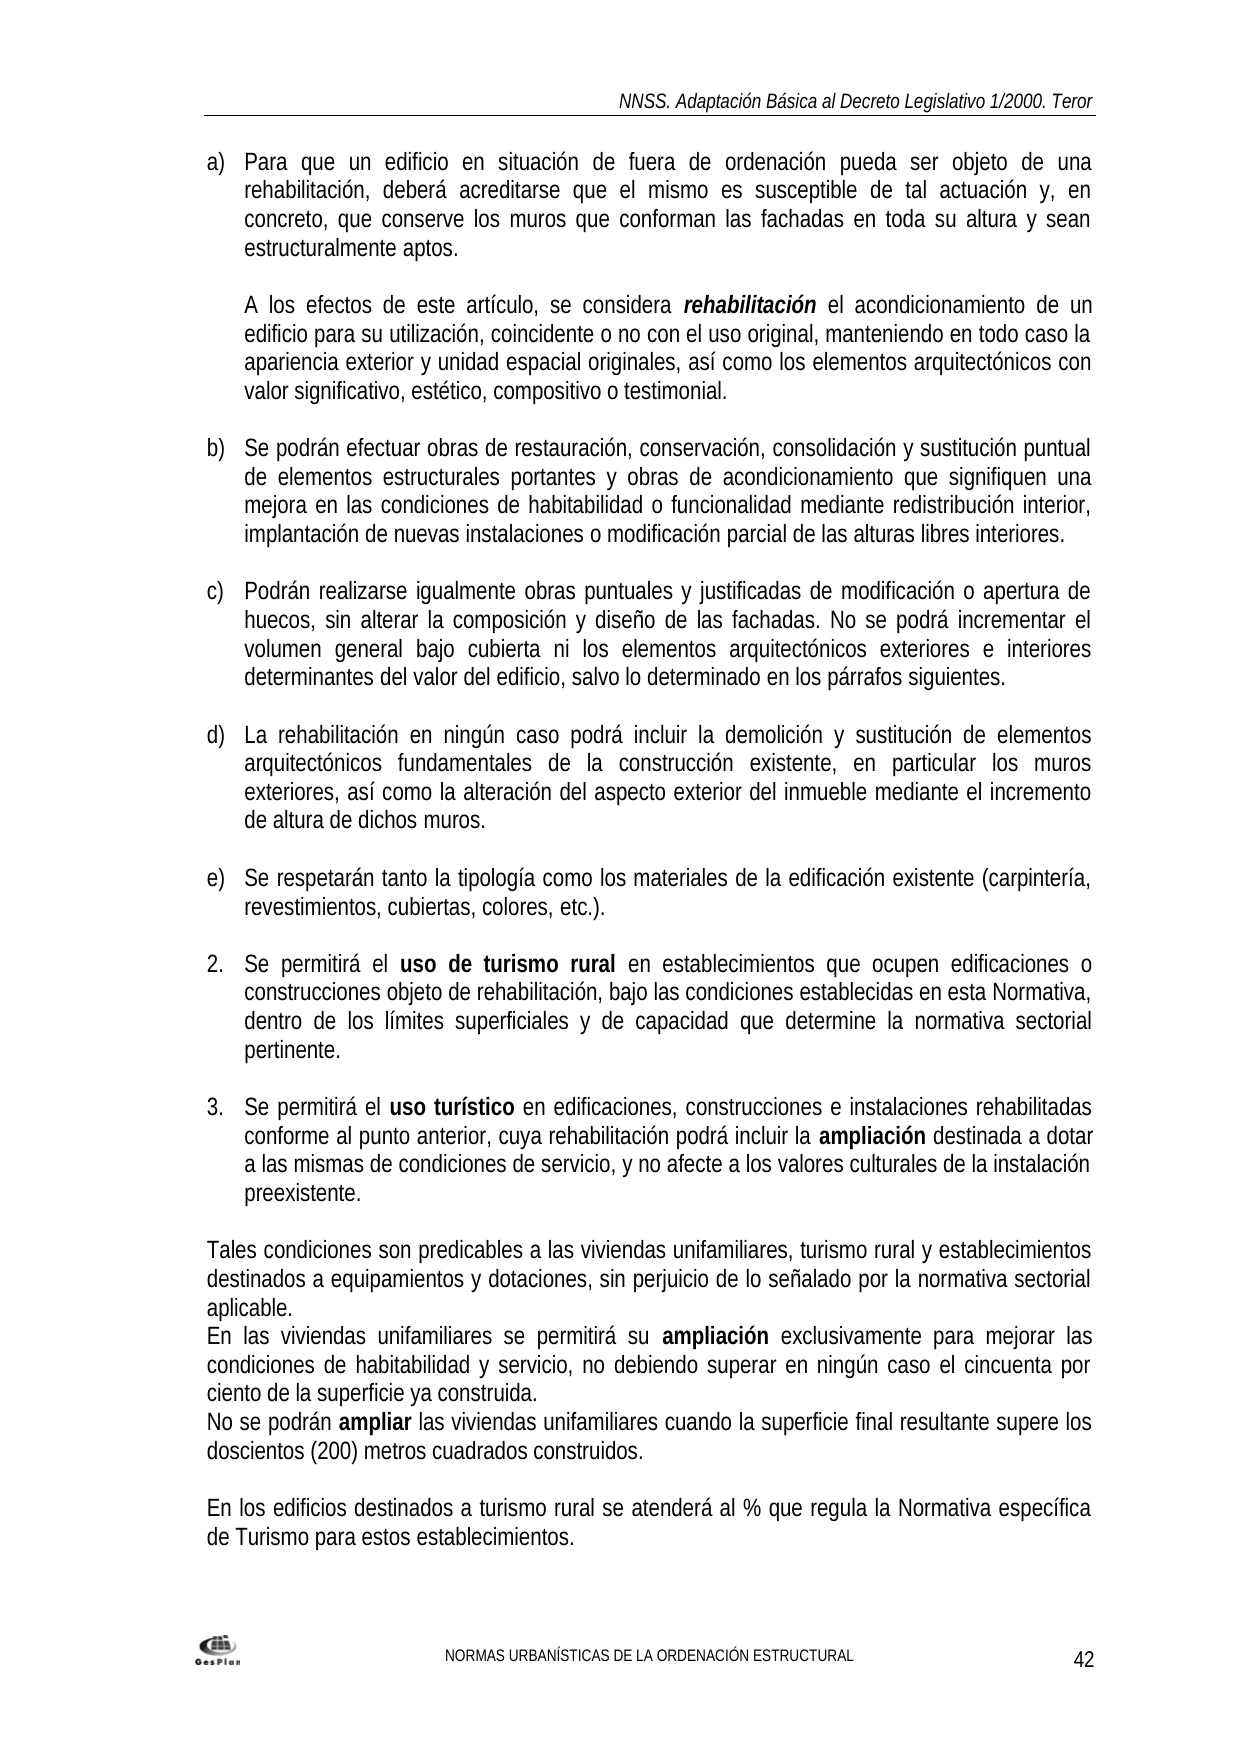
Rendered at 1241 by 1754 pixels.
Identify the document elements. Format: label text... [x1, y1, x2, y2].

list Se permitirá el uso de turismo rural en establecimientos que ocupen edificaciones o construcciones objeto de rehabilitación, bajo las condiciones establecidas en esta Normativa, dentro de los límites superficiales y de capacidad que determine la normativa sectorial pertinente. [207, 949, 1093, 1063]
list La rehabilitación en ningún caso podrá incluir la demolición y sustitución de elementos arquitectónicos fundamentales de la construcción existente, en particular los muros exteriores, así como la alteración del aspecto exterior del inmueble mediante el incremento de altura de dichos muros. [207, 719, 1093, 834]
list Para que un edificio en situación de fuera de ordenación pueda ser objeto de una rehabilitación, deberá acreditarse que el mismo es susceptible de tal actuación y, en concreto, que conserve los muros que conforman las fachadas en toda su altura y sean estructuralmente aptos. [207, 147, 1093, 261]
text Tales condiciones son predicables a las viviendas unifamiliares, turismo rural y establecimientos destinados a equipamientos y dotaciones, sin perjuicio de lo señalado por la normativa sectorial aplicable. [207, 1235, 1093, 1321]
list Podrán realizarse igualmente obras puntuales y justificadas de modificación o apertura de huecos, sin alterar la composición y diseño de las fachadas. No se podrá incrementar el volumen general bajo cubierta ni los elementos arquitectónicos exteriores e interiores determinantes del valor del edificio, salvo lo determinado en los párrafos siguientes. [207, 576, 1093, 691]
text A los efectos de este artículo, se considera rehabilitación el acondicionamiento de un edificio para su utilización, coincidente o no con el uso original, manteniendo en todo caso la apariencia exterior y unidad espacial originales, así como los elementos arquitectónicos con valor significativo, estético, compositivo o testimonial. [244, 290, 1093, 404]
picture [195, 1635, 240, 1665]
text En las viviendas unifamiliares se permitirá su ampliación exclusivamente para mejorar las condiciones de habitabilidad y servicio, no debiendo superar en ningún caso el cincuenta por ciento de la superficie ya construida. [207, 1321, 1093, 1407]
text En los edificios destinados a turismo rural se atenderá al % que regula la Normativa específica de Turismo para estos establecimientos. [207, 1493, 1093, 1550]
list Se podrán efectuar obras de restauración, conservación, consolidación y sustitución puntual de elementos estructurales portantes y obras de acondicionamiento que signifiquen una mejora en las condiciones de habitabilidad o funcionalidad mediante redistribución interior, implantación de nuevas instalaciones o modificación parcial de las alturas libres interiores. [207, 433, 1093, 548]
text No se podrán ampliar las viviendas unifamiliares cuando la superficie final resultante supere los doscientos (200) metros cuadrados construidos. [207, 1407, 1093, 1464]
list Se respetarán tanto la tipología como los materiales de la edificación existente (carpintería, revestimientos, cubiertas, colores, etc.). [207, 863, 1093, 920]
list Se permitirá el uso turístico en edificaciones, construcciones e instalaciones rehabilitadas conforme al punto anterior, cuya rehabilitación podrá incluir la ampliación destinada a dotar a las mismas de condiciones de servicio, y no afecte a los valores culturales de la instalación preexistente. [207, 1092, 1093, 1207]
